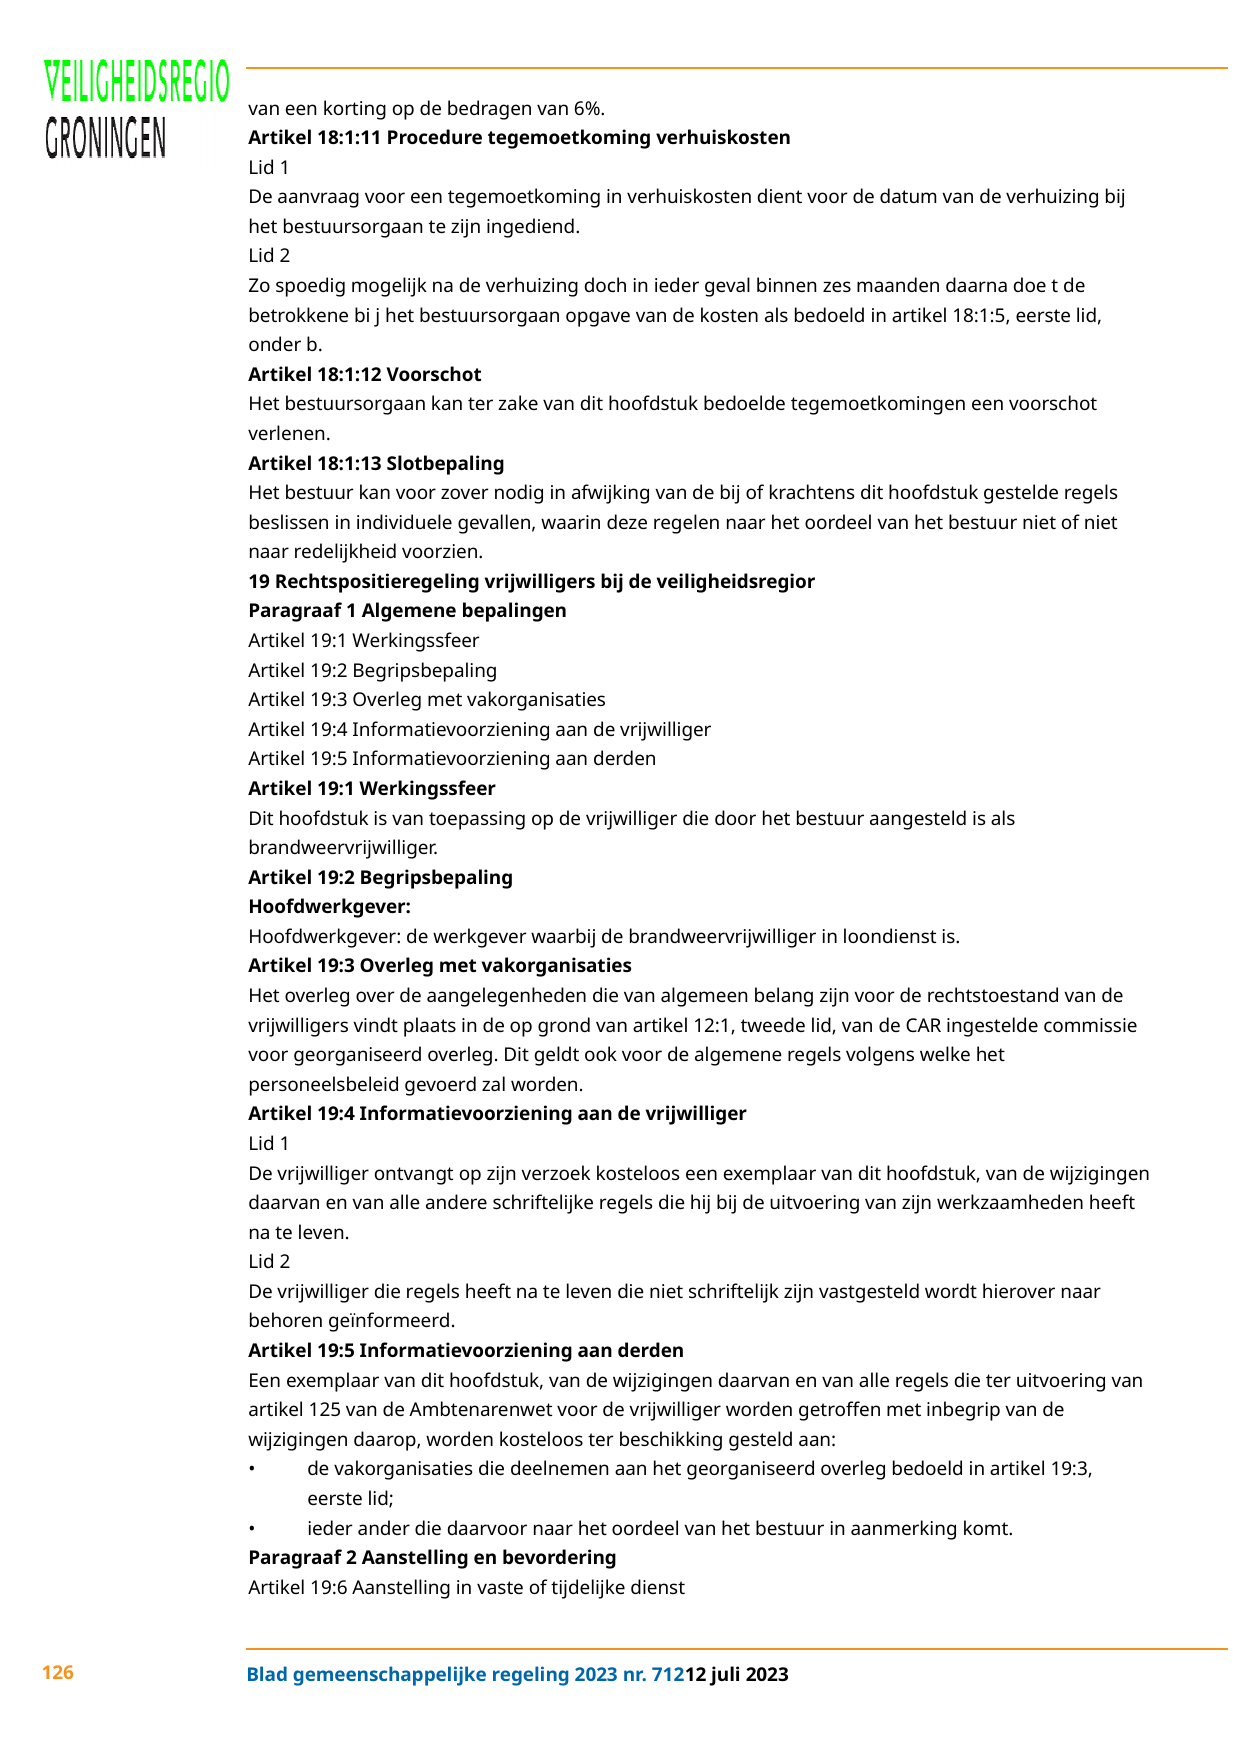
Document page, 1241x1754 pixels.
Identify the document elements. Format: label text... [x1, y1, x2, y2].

list ieder ander die daarvoor naar het oordeel van het bestuur in aanmerking komt. [248, 1515, 1152, 1541]
text Zo spoedig mogelijk na de verhuizing doch in ieder geval binnen zes maanden daarna doe t de betrokkene bi j het bestuursorgaan opgave van de kosten als bedoeld in artikel 18:1:5, eerste lid, onder b. [248, 272, 1152, 357]
text Lid 1 [248, 154, 1152, 180]
text van een korting op de bedragen van 6%. [248, 95, 1152, 121]
text Artikel 19:5 Informatievoorziening aan derden [248, 1337, 1152, 1363]
text Het bestuursorgaan kan ter zake van dit hoofdstuk bedoelde tegemoetkomingen een voorschot verlenen. [248, 391, 1152, 446]
text Artikel 19:5 Informatievoorziening aan derden [248, 746, 1152, 771]
text 19 Rechtspositieregeling vrijwilligers bij de veiligheidsregior [248, 568, 1152, 594]
text Artikel 19:3 Overleg met vakorganisaties [248, 686, 1152, 712]
text Lid 2 [248, 243, 1152, 268]
text De vrijwilliger ontvangt op zijn verzoek kosteloos een exemplaar van dit hoofdstuk, van de wijzigingen daarvan en van alle andere schriftelijke regels die hij bij de uitvoering van zijn werkzaamheden heeft na te leven. [248, 1160, 1152, 1245]
text Hoofdwerkgever: [248, 893, 1152, 919]
text Het overleg over de aangelegenheden die van algemeen belang zijn voor de rechtstoestand van de vrijwilligers vindt plaats in de op grond van artikel 12:1, tweede lid, van de CAR ingestelde commissie voor georganiseerd overleg. Dit geldt ook voor de algemene regels volgens welke het personeelsbeleid gevoerd zal worden. [248, 982, 1152, 1097]
text Paragraaf 1 Algemene bepalingen [248, 598, 1152, 623]
text Artikel 19:4 Informatievoorziening aan de vrijwilliger [248, 1101, 1152, 1126]
text Artikel 19:1 Werkingssfeer [248, 775, 1152, 801]
text Artikel 19:1 Werkingssfeer [248, 627, 1152, 653]
text Artikel 19:2 Begripsbepaling [248, 657, 1152, 683]
text Het bestuur kan voor zover nodig in afwijking van de bij of krachtens dit hoofdstuk gestelde regels beslissen in individuele gevallen, waarin deze regelen naar het oordeel van het bestuur niet of niet naar redelijkheid voorzien. [248, 479, 1152, 564]
text De vrijwilliger die regels heeft na te leven die niet schriftelijk zijn vastgesteld wordt hierover naar behoren geïnformeerd. [248, 1278, 1152, 1333]
text Artikel 18:1:13 Slotbepaling [248, 450, 1152, 476]
picture [41, 47, 231, 172]
text De aanvraag voor een tegemoetkoming in verhuiskosten dient voor de datum van de verhuizing bij het bestuursorgaan te zijn ingediend. [248, 183, 1152, 239]
text Artikel 19:4 Informatievoorziening aan de vrijwilliger [248, 716, 1152, 742]
text Artikel 18:1:11 Procedure tegemoetkoming verhuiskosten [248, 124, 1152, 150]
text Dit hoofdstuk is van toepassing op de vrijwilliger die door het bestuur aangesteld is als brandweervrijwilliger. [248, 805, 1152, 860]
text Hoofdwerkgever: de werkgever waarbij de brandweervrijwilliger in loondienst is. [248, 923, 1152, 949]
text Artikel 19:2 Begripsbepaling [248, 864, 1152, 890]
text Artikel 19:3 Overleg met vakorganisaties [248, 953, 1152, 978]
text Lid 1 [248, 1130, 1152, 1156]
text Artikel 18:1:12 Voorschot [248, 361, 1152, 387]
text Artikel 19:6 Aanstelling in vaste of tijdelijke dienst [248, 1574, 1152, 1600]
text Lid 2 [248, 1248, 1152, 1274]
list de vakorganisaties die deelnemen aan het georganiseerd overleg bedoeld in artikel 19:3, eerste lid; [248, 1456, 1152, 1511]
text Een exemplaar van dit hoofdstuk, van de wijzigingen daarvan en van alle regels die ter uitvoering van artikel 125 van de Ambtenarenwet voor de vrijwilliger worden getroffen met inbegrip van de wijzigingen daarop, worden kosteloos ter beschikking gesteld aan: [248, 1367, 1152, 1452]
text Paragraaf 2 Aanstelling en bevordering [248, 1544, 1152, 1570]
